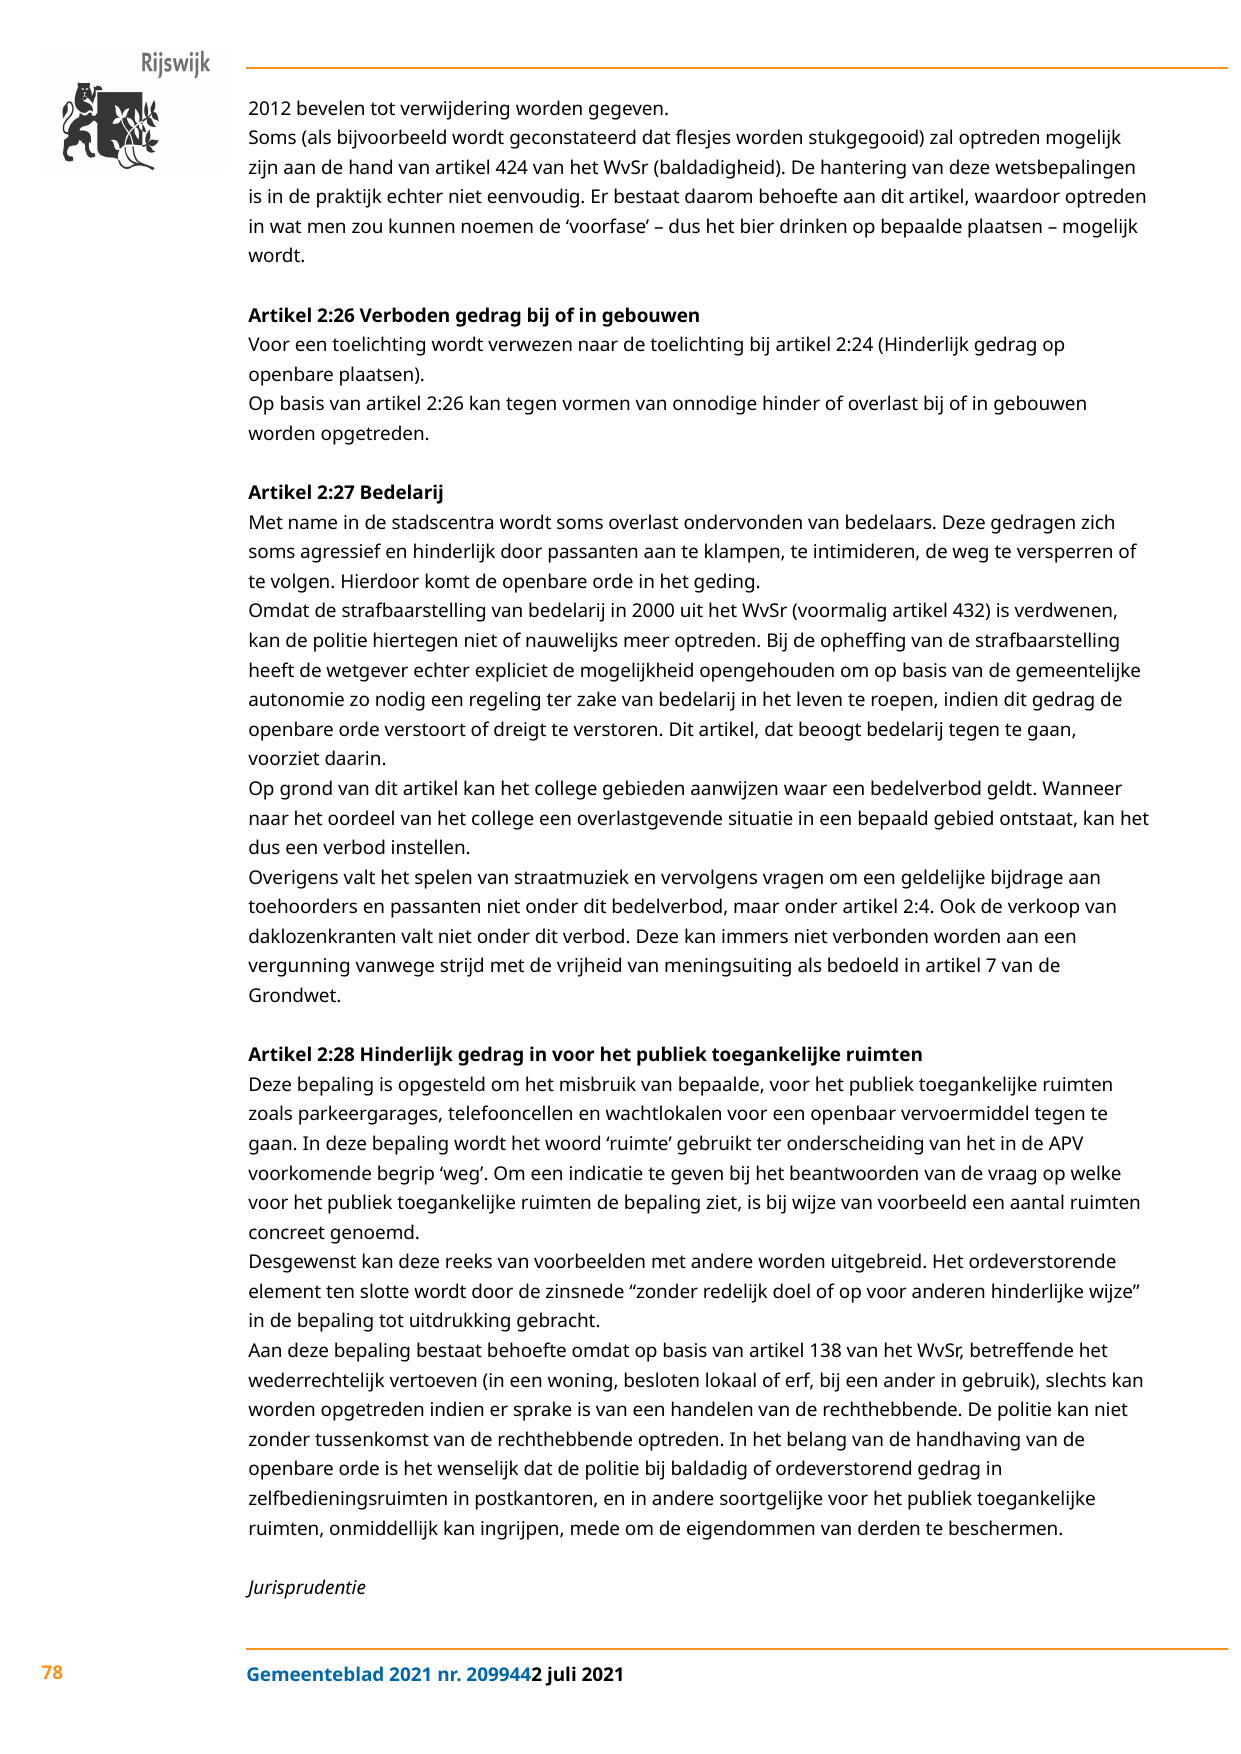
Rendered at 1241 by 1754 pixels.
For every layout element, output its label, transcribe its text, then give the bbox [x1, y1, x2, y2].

text Overigens valt het spelen van straatmuziek en vervolgens vragen om een geldelijke bijdrage aan toehoorders en passanten niet onder dit bedelverbod, maar onder artikel 2:4. Ook de verkoop van daklozenkranten valt niet onder dit verbod. Deze kan immers niet verbonden worden aan een vergunning vanwege strijd met de vrijheid van meningsuiting als bedoeld in artikel 7 van de Grondwet. [248, 864, 1152, 1008]
text Met name in de stadscentra wordt soms overlast ondervonden van bedelaars. Deze gedragen zich soms agressief en hinderlijk door passanten aan te klampen, te intimideren, de weg te versperren of te volgen. Hierdoor komt de openbare orde in het geding. [248, 509, 1152, 594]
text Op basis van artikel 2:26 kan tegen vormen van onnodige hinder of overlast bij of in gebouwen worden opgetreden. [248, 391, 1152, 446]
text Omdat de strafbaarstelling van bedelarij in 2000 uit het WvSr (voormalig artikel 432) is verdwenen, kan de politie hiertegen niet of nauwelijks meer optreden. Bij de opheffing van de strafbaarstelling heeft de wetgever echter expliciet de mogelijkheid opengehouden om op basis van de gemeentelijke autonomie zo nodig een regeling ter zake van bedelarij in het leven te roepen, indien dit gedrag de openbare orde verstoort of dreigt te verstoren. Dit artikel, dat beoogt bedelarij tegen te gaan, voorziet daarin. [248, 598, 1152, 771]
text Aan deze bepaling bestaat behoefte omdat op basis van artikel 138 van het WvSr, betreffende het wederrechtelijk vertoeven (in een woning, besloten lokaal of erf, bij een ander in gebruik), slechts kan worden opgetreden indien er sprake is van een handelen van de rechthebbende. De politie kan niet zonder tussenkomst van de rechthebbende optreden. In het belang van de handhaving van de openbare orde is het wenselijk dat de politie bij baldadig of ordeverstorend gedrag in zelfbedieningsruimten in postkantoren, en in andere soortgelijke voor het publiek toegankelijke ruimten, onmiddellijk kan ingrijpen, mede om de eigendommen van derden te beschermen. [248, 1337, 1152, 1541]
text Soms (als bijvoorbeeld wordt geconstateerd dat flesjes worden stukgegooid) zal optreden mogelijk zijn aan de hand van artikel 424 van het WvSr (baldadigheid). De hantering van deze wetsbepalingen is in de praktijk echter niet eenvoudig. Er bestaat daarom behoefte aan dit artikel, waardoor optreden in wat men zou kunnen noemen de ‘voorfase’ – dus het bier drinken op bepaalde plaatsen – mogelijk wordt. [248, 124, 1152, 268]
text 2012 bevelen tot verwijdering worden gegeven. [248, 95, 1152, 121]
text Deze bepaling is opgesteld om het misbruik van bepaalde, voor het publiek toegankelijke ruimten zoals parkeergarages, telefooncellen en wachtlokalen voor een openbaar vervoermiddel tegen te gaan. In deze bepaling wordt het woord ‘ruimte’ gebruikt ter onderscheiding van het in de APV voorkomende begrip ‘weg’. Om een indicatie te geven bij het beantwoorden van de vraag op welke voor het publiek toegankelijke ruimten de bepaling ziet, is bij wijze van voorbeeld een aantal ruimten concreet genoemd. [248, 1071, 1152, 1245]
text Desgewenst kan deze reeks van voorbeelden met andere worden uitgebreid. Het ordeverstorende element ten slotte wordt door de zinsnede “zonder redelijk doel of op voor anderen hinderlijke wijze” in de bepaling tot uitdrukking gebracht. [248, 1248, 1152, 1333]
text Artikel 2:27 Bedelarij [248, 479, 1152, 505]
text Artikel 2:28 Hinderlijk gedrag in voor het publiek toegankelijke ruimten [248, 1041, 1152, 1067]
text Artikel 2:26 Verboden gedrag bij of in gebouwen [248, 302, 1152, 328]
picture [41, 47, 231, 172]
text Voor een toelichting wordt verwezen naar de toelichting bij artikel 2:24 (Hinderlijk gedrag op openbare plaatsen). [248, 331, 1152, 387]
text Op grond van dit artikel kan het college gebieden aanwijzen waar een bedelverbod geldt. Wanneer naar het oordeel van het college een overlastgevende situatie in een bepaald gebied ontstaat, kan het dus een verbod instellen. [248, 775, 1152, 860]
text Jurisprudentie [248, 1574, 1152, 1600]
